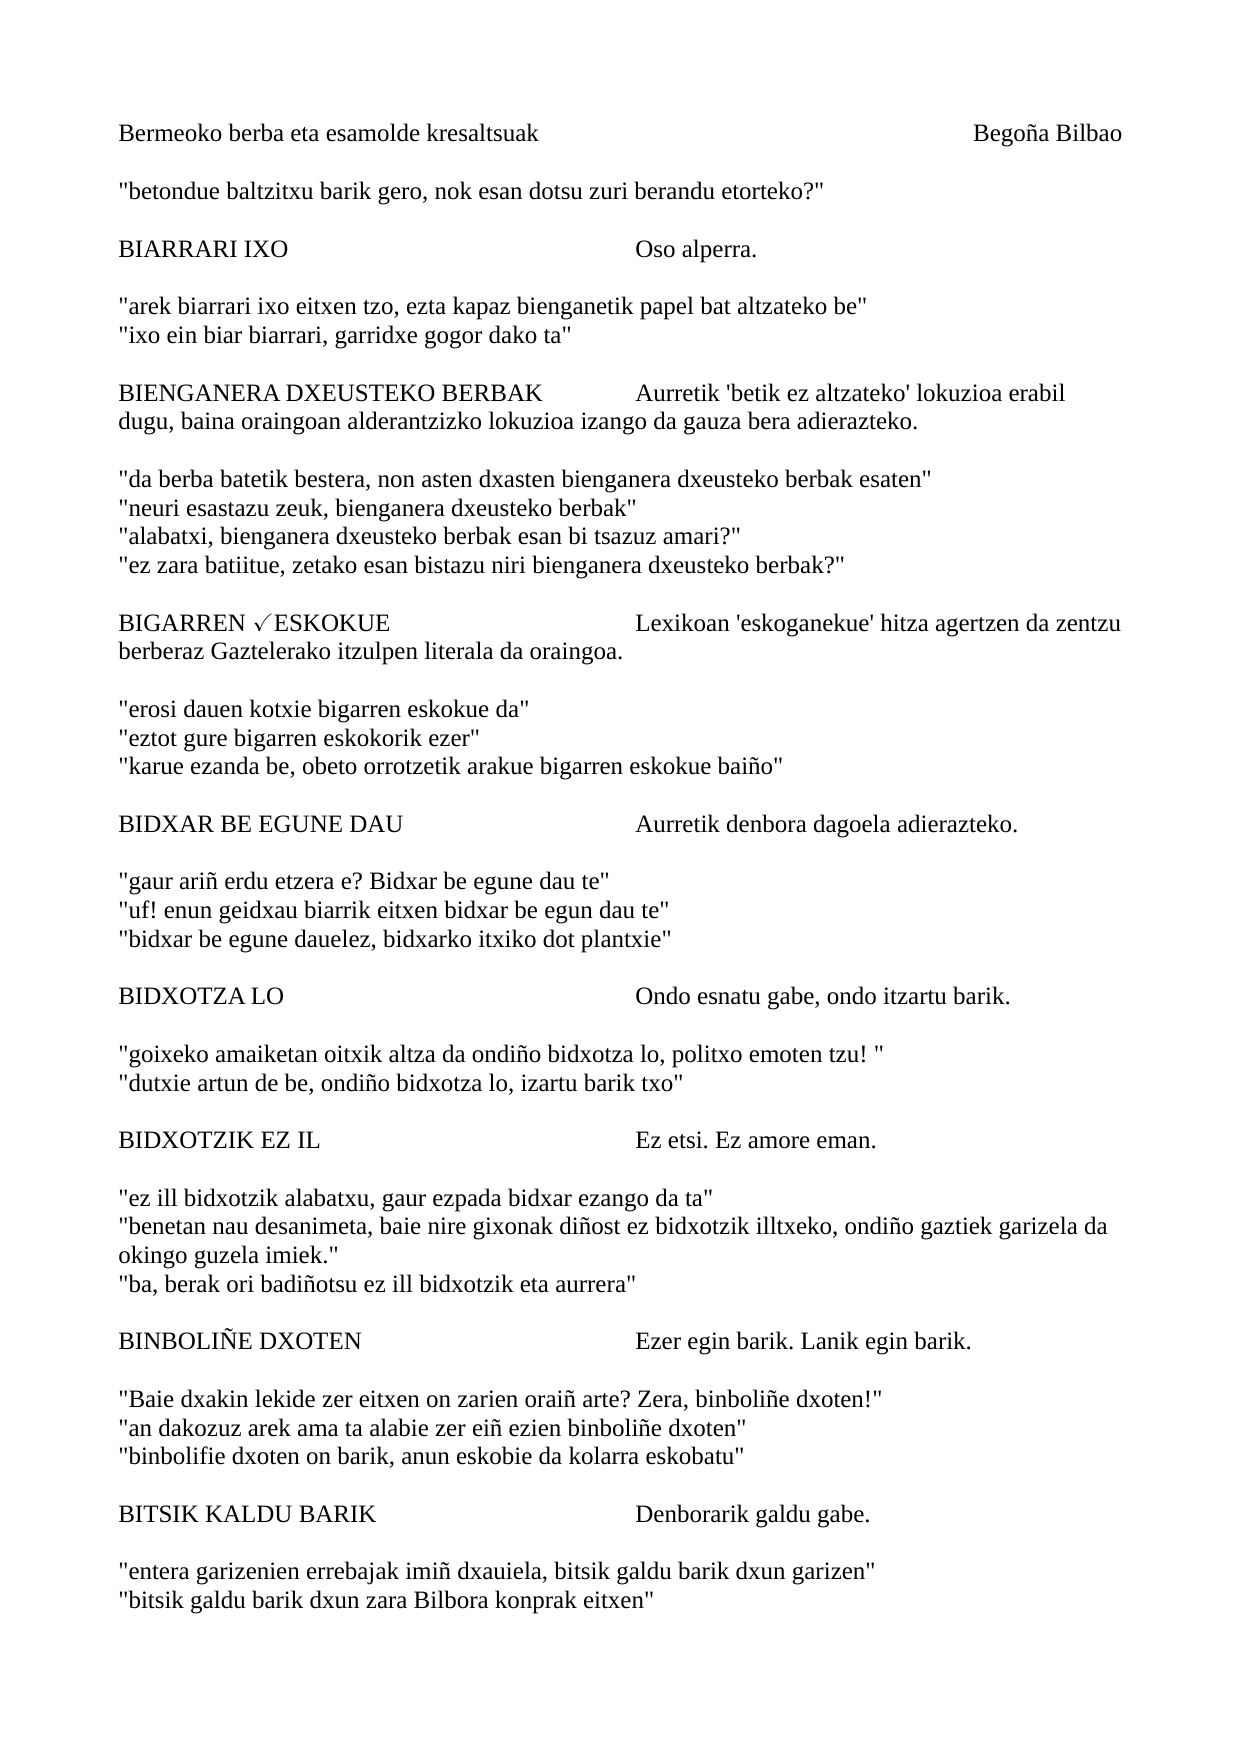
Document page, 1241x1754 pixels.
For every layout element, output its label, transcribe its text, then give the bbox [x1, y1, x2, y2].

text "bidxar be egune dauelez, bidxarko itxiko dot plantxie" [118, 924, 1122, 953]
text "alabatxi, bienganera dxeusteko berbak esan bi tsazuz amari?" [118, 521, 1122, 550]
text "eztot gure bigarren eskokorik ezer" [118, 723, 1122, 751]
text "arek biarrari ixo eitxen tzo, ezta kapaz bienganetik papel bat altzateko be" [118, 291, 1122, 320]
text "uf! enun geidxau biarrik eitxen bidxar be egun dau te" [118, 895, 1122, 924]
text "benetan nau desanimeta, baie nire gixonak diñost ez bidxotzik illtxeko, ondiño gaztiek garizela da okingo guzela imiek." [118, 1211, 1122, 1269]
text BIARRARI IXO Oso alperra. [118, 234, 1122, 263]
text "Baie dxakin lekide zer eitxen on zarien oraiñ arte? Zera, binboliñe dxoten!" [118, 1384, 1122, 1413]
text "an dakozuz arek ama ta alabie zer eiñ ezien binboliñe dxoten" [118, 1413, 1122, 1441]
text BIENGANERA DXEUSTEKO BERBAK Aurretik 'betik ez altzateko' lokuzioa erabil dugu, baina oraingoan alderantzizko lokuzioa izango da gauza bera adierazteko. [118, 378, 1122, 435]
text BINBOLIÑE DXOTEN Ezer egin barik. Lanik egin barik. [118, 1326, 1122, 1355]
text "dutxie artun de be, ondiño bidxotza lo, izartu barik txo" [118, 1068, 1122, 1096]
text "ixo ein biar biarrari, garridxe gogor dako ta" [118, 320, 1122, 349]
text BITSIK KALDU BARIK Denborarik galdu gabe. [118, 1499, 1122, 1528]
text "entera garizenien errebajak imiñ dxauiela, bitsik galdu barik dxun garizen" [118, 1556, 1122, 1585]
text BIDXOTZIK EZ IL Ez etsi. Ez amore eman. [118, 1125, 1122, 1154]
text "da berba batetik bestera, non asten dxasten bienganera dxeusteko berbak esaten" [118, 464, 1122, 493]
text BIDXOTZA LO Ondo esnatu gabe, ondo itzartu barik. [118, 981, 1122, 1010]
text "bitsik galdu barik dxun zara Bilbora konprak eitxen" [118, 1585, 1122, 1614]
text "betondue baltzitxu barik gero, nok esan dotsu zuri berandu etorteko?" [118, 176, 1122, 205]
text "ba, berak ori badiñotsu ez ill bidxotzik eta aurrera" [118, 1269, 1122, 1298]
text "ez ill bidxotzik alabatxu, gaur ezpada bidxar ezango da ta" [118, 1183, 1122, 1211]
text "gaur ariñ erdu etzera e? Bidxar be egune dau te" [118, 866, 1122, 895]
text BIDXAR BE EGUNE DAU Aurretik denbora dagoela adierazteko. [118, 809, 1122, 838]
text "goixeko amaiketan oitxik altza da ondiño bidxotza lo, politxo emoten tzu! " [118, 1039, 1122, 1068]
text "ez zara batiitue, zetako esan bistazu niri bienganera dxeusteko berbak?" [118, 550, 1122, 579]
text BIGARREN ✓ESKOKUE Lexikoan 'eskoganekue' hitza agertzen da zentzu berberaz Gaztelerako itzulpen literala da oraingoa. [118, 608, 1122, 665]
text "binbolifie dxoten on barik, anun eskobie da kolarra eskobatu" [118, 1441, 1122, 1470]
text "erosi dauen kotxie bigarren eskokue da" [118, 694, 1122, 723]
text "neuri esastazu zeuk, bienganera dxeusteko berbak" [118, 493, 1122, 521]
text "karue ezanda be, obeto orrotzetik arakue bigarren eskokue baiño" [118, 751, 1122, 780]
